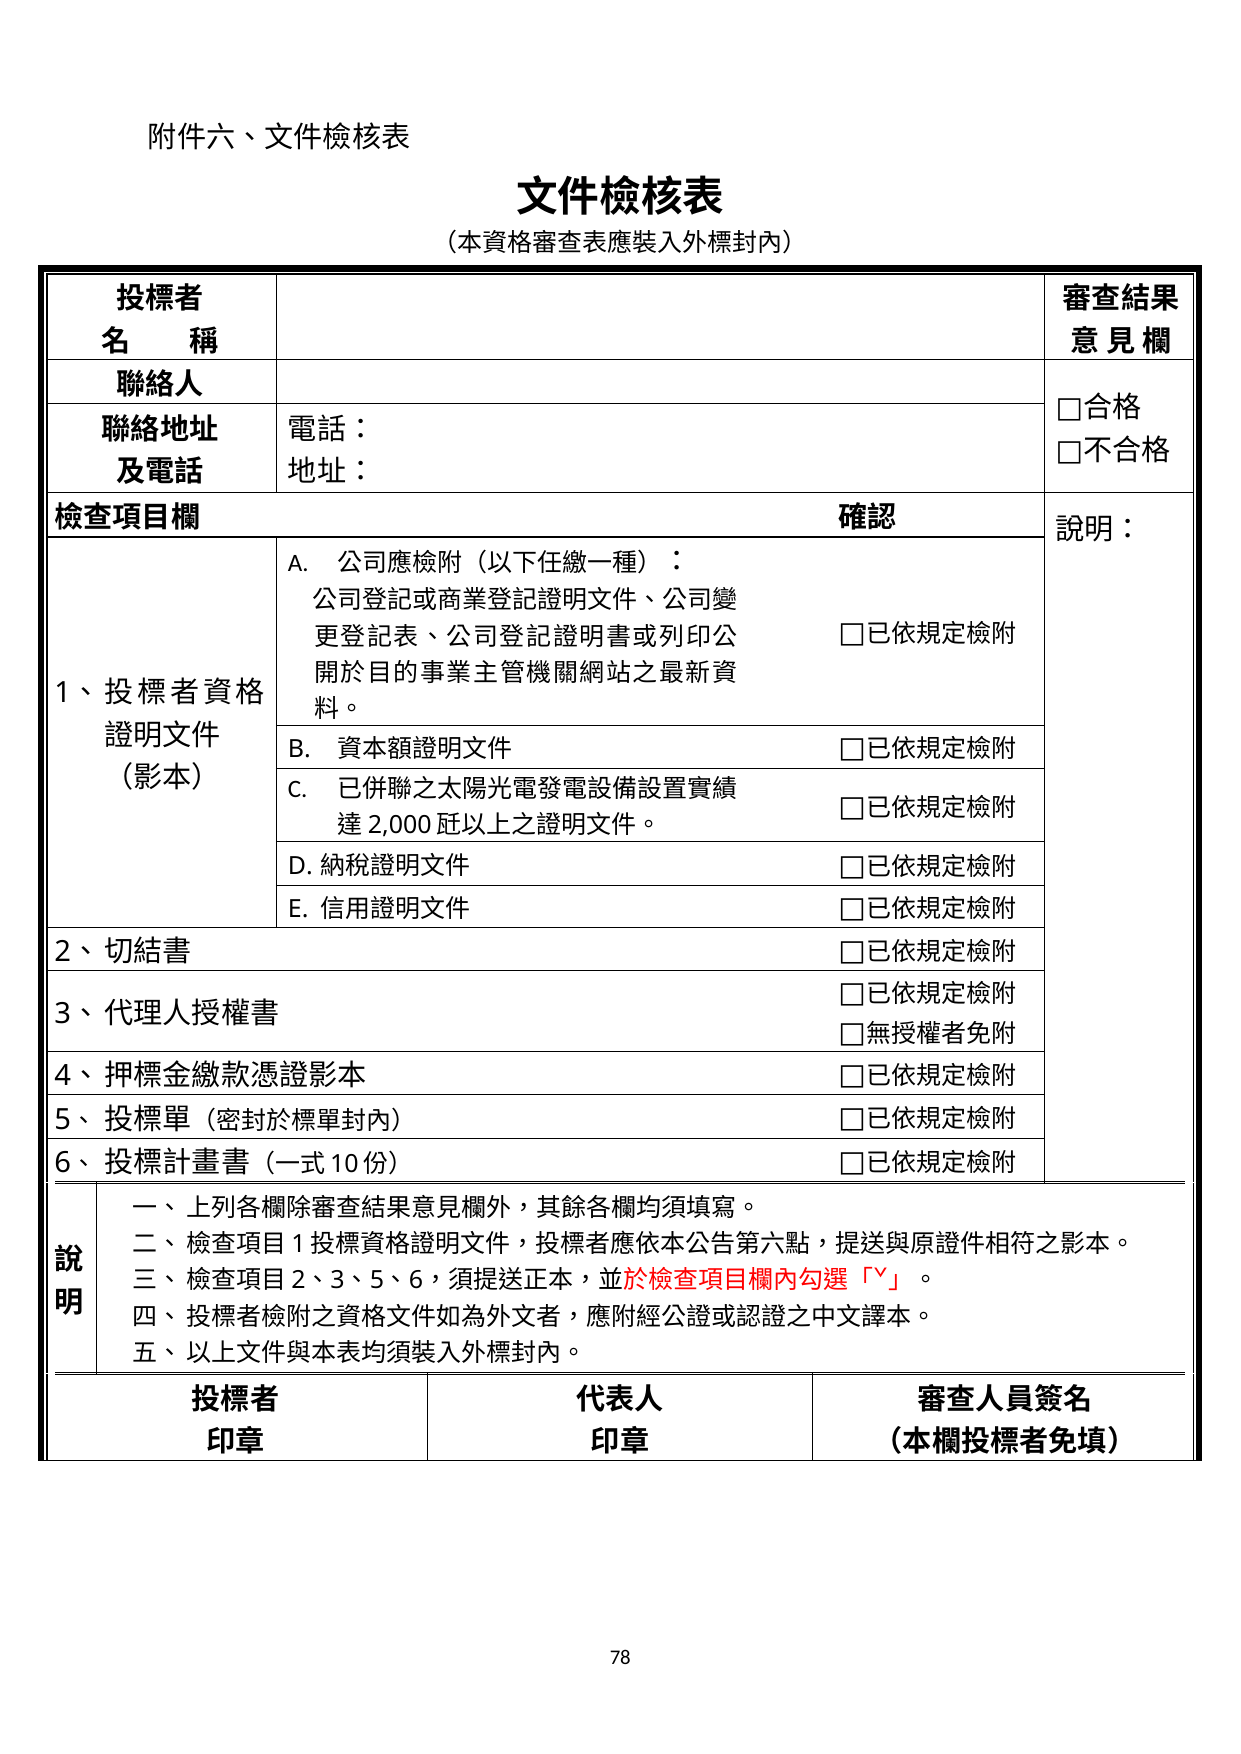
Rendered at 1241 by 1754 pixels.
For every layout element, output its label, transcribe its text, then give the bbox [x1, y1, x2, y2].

table_cell □合格 □不合格 [1045, 360, 1193, 492]
table_cell 上列各欄除審查結果意見欄外，其餘各欄均須填寫。 檢查項目1投標資格證明文件，投標者應依本公告第六點，提送與原證件相符之影本。 檢查項目2、3、5、6，須提送正本，並於檢查項目欄內勾選「ˇ」。 投標者檢附之資格文件如為外文者，應附經公證或認證之中文譯本。 以上文件與本表均須裝入外標封內。 [97, 1181, 1196, 1372]
table_cell 已併聯之太陽光電發電設備設置實績 達2,000瓩以上之證明文件。 [277, 769, 827, 841]
table_cell □已依規定檢附 [827, 928, 1044, 970]
table_cell □已依規定檢附 [827, 538, 1044, 725]
table_cell 檢查項目欄 [48, 493, 827, 536]
table_cell 聯絡人 [48, 360, 276, 403]
table_cell 投標者資格證明文件 （影本） [48, 538, 276, 927]
table_header 投標者 名 稱 [48, 275, 276, 359]
table_cell 切結書 [48, 928, 827, 970]
table_cell 說明 [44, 1181, 96, 1372]
text （本資格審查表應裝入外標封內） [148, 223, 1092, 259]
text 文件檢核表 [148, 163, 1092, 223]
table_cell 投標計畫書（一式10份） [48, 1139, 827, 1181]
table_cell 代表人 印章 [428, 1375, 812, 1460]
table_cell □已依規定檢附 [827, 886, 1044, 927]
table_cell 資本額證明文件 [277, 726, 827, 768]
table_cell 說明： [1045, 493, 1193, 1181]
table_cell 聯絡地址 及電話 [48, 404, 276, 492]
table_cell 信用證明文件 [277, 886, 827, 927]
table_cell □已依規定檢附 □無授權者免附 [827, 971, 1044, 1051]
table_cell 公司應檢附（以下任繳一種）： 公司登記或商業登記證明文件、公司變更登記表、公司登記證明書或列印公開於目的事業主管機關網站之最新資料。 [277, 538, 827, 725]
table_cell [277, 360, 1044, 403]
table_cell 納稅證明文件 [277, 842, 827, 885]
table_cell □已依規定檢附 [827, 769, 1044, 841]
table_header 審查結果 意見欄 [1045, 275, 1193, 359]
table_cell □已依規定檢附 [827, 1095, 1044, 1138]
table_cell 代理人授權書 [48, 971, 827, 1051]
table_cell □已依規定檢附 [827, 1052, 1044, 1094]
table_cell 確認 [827, 493, 1044, 536]
table_cell 投標單（密封於標單封內） [48, 1095, 827, 1138]
table_cell 電話： 地址： [277, 404, 1044, 492]
table_cell 審查人員簽名 （本欄投標者免填） [813, 1372, 1196, 1460]
table_cell 押標金繳款憑證影本 [48, 1052, 827, 1094]
subtitle 附件六、文件檢核表 [148, 114, 901, 156]
table_cell □已依規定檢附 [827, 842, 1044, 885]
table_cell □已依規定檢附 [827, 726, 1044, 768]
table_cell □已依規定檢附 [827, 1139, 1044, 1181]
table_header [277, 275, 1044, 359]
table_cell 投標者 印章 [44, 1372, 427, 1460]
